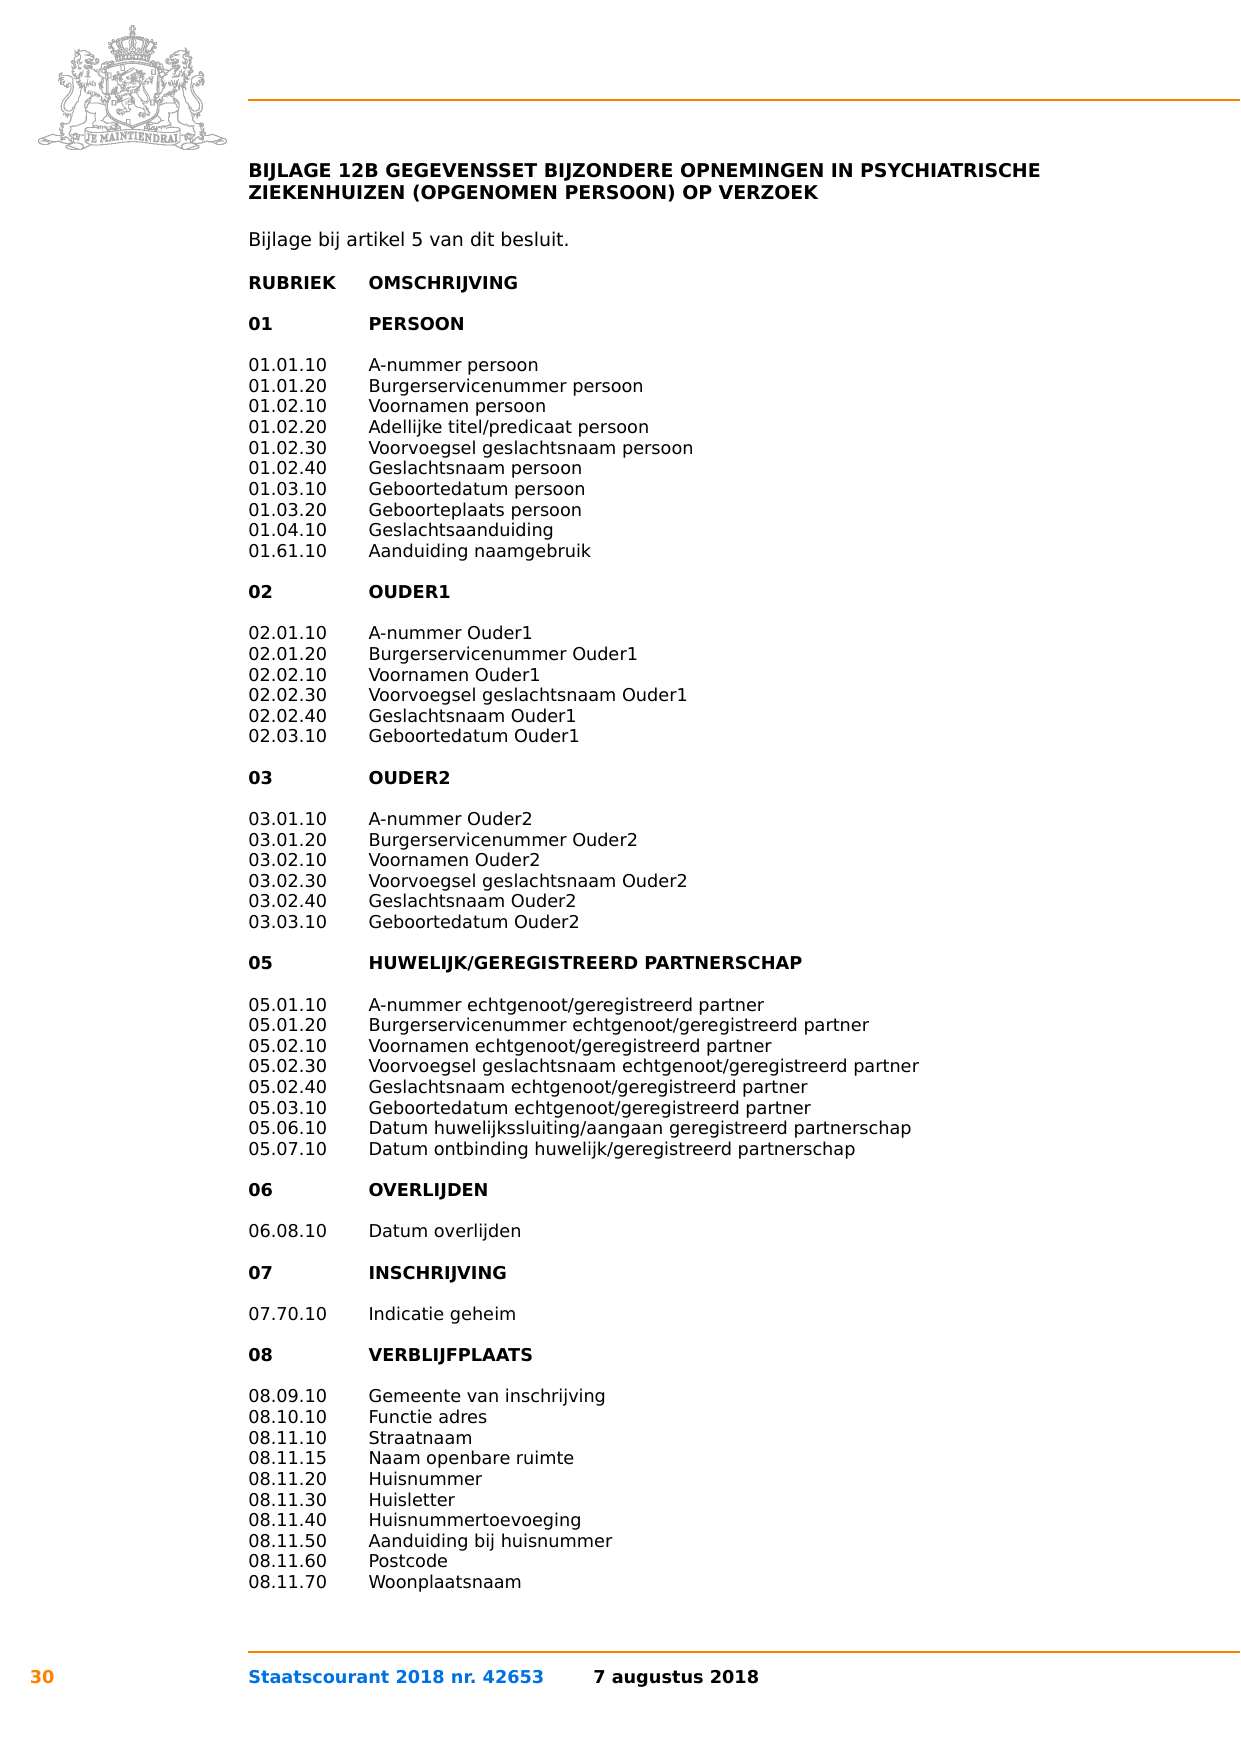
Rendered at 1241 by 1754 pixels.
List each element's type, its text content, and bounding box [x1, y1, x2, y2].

table_cell [363, 1242, 1163, 1263]
table_cell 07 [248, 1263, 362, 1283]
table_cell INSCHRIJVING [363, 1263, 1163, 1283]
table_cell Straatnaam [363, 1428, 1163, 1448]
table_cell Datum overlijden [363, 1221, 1163, 1242]
table_cell Geboortedatum persoon [363, 479, 1163, 499]
table_cell [248, 1160, 362, 1180]
table_cell [248, 974, 362, 994]
table_cell [248, 561, 362, 582]
subtitle BIJLAGE 12B GEGEVENSSET BIJZONDERE OPNEMINGEN IN PSYCHIATRISCHE ZIEKENHUIZEN (OPGENOMEN PERSOON) OP VERZOEK [248, 160, 1163, 204]
table_cell 03.02.30 [248, 871, 362, 891]
table_cell 08.10.10 [248, 1407, 362, 1428]
table_cell [363, 747, 1163, 768]
table_cell [363, 293, 1163, 314]
table_cell Voornamen echtgenoot/geregistreerd partner [363, 1036, 1163, 1056]
table_cell Burgerservicenummer Ouder2 [363, 830, 1163, 850]
table_cell 01.02.30 [248, 438, 362, 458]
table_cell 03.02.10 [248, 850, 362, 871]
table_cell Burgerservicenummer persoon [363, 376, 1163, 396]
table_cell [363, 1283, 1163, 1304]
table_cell 03.03.10 [248, 912, 362, 933]
table_cell 06.08.10 [248, 1221, 362, 1242]
table_cell [248, 1283, 362, 1304]
table_cell 02.02.30 [248, 685, 362, 706]
table_cell A-nummer persoon [363, 355, 1163, 376]
table_cell [363, 1366, 1163, 1386]
table_cell Voornamen Ouder1 [363, 665, 1163, 685]
table_cell [248, 1242, 362, 1263]
table_cell 01.02.40 [248, 458, 362, 479]
table_cell Huisnummertoevoeging [363, 1510, 1163, 1531]
table_cell [363, 561, 1163, 582]
table_cell 01.02.10 [248, 396, 362, 417]
table_cell 02.01.10 [248, 623, 362, 644]
table_cell Adellijke titel/predicaat persoon [363, 417, 1163, 438]
table_cell Woonplaatsnaam [363, 1572, 1163, 1593]
table_cell Aanduiding bij huisnummer [363, 1531, 1163, 1551]
table_cell 01.01.10 [248, 355, 362, 376]
table_cell Geslachtsnaam Ouder1 [363, 706, 1163, 726]
table_cell Gemeente van inschrijving [363, 1386, 1163, 1407]
table_cell Voorvoegsel geslachtsnaam persoon [363, 438, 1163, 458]
table_cell 01.03.20 [248, 500, 362, 520]
table_cell 05.02.40 [248, 1077, 362, 1098]
table_cell 08.11.15 [248, 1448, 362, 1469]
table_cell OVERLIJDEN [363, 1180, 1163, 1201]
table_cell 05.06.10 [248, 1118, 362, 1139]
table_cell 05.02.10 [248, 1036, 362, 1056]
table_cell 03.01.20 [248, 830, 362, 850]
picture [38, 25, 227, 150]
table_cell 03 [248, 768, 362, 788]
table_cell Indicatie geheim [363, 1304, 1163, 1324]
table_cell Voornamen Ouder2 [363, 850, 1163, 871]
table_cell Geboortedatum Ouder1 [363, 726, 1163, 747]
table_cell Geslachtsaanduiding [363, 520, 1163, 541]
table_cell Voorvoegsel geslachtsnaam Ouder2 [363, 871, 1163, 891]
table_cell Voorvoegsel geslachtsnaam Ouder1 [363, 685, 1163, 706]
table_cell A-nummer Ouder1 [363, 623, 1163, 644]
table_cell [248, 335, 362, 355]
table_cell Aanduiding naamgebruik [363, 541, 1163, 561]
table_cell Geslachtsnaam Ouder2 [363, 891, 1163, 912]
table_cell [363, 788, 1163, 809]
table_cell 01.61.10 [248, 541, 362, 561]
table_header OMSCHRIJVING [363, 273, 1163, 293]
table_cell 08.11.30 [248, 1490, 362, 1510]
table_cell 08.11.70 [248, 1572, 362, 1593]
table_cell OUDER1 [363, 582, 1163, 603]
table_cell 08.11.50 [248, 1531, 362, 1551]
table_cell [363, 974, 1163, 994]
text Bijlage bij artikel 5 van dit besluit. [248, 229, 1163, 251]
table_cell [248, 933, 362, 953]
table_cell 05.01.10 [248, 995, 362, 1015]
table_cell Datum huwelijkssluiting/aangaan geregistreerd partnerschap [363, 1118, 1163, 1139]
table_cell 06 [248, 1180, 362, 1201]
table_cell PERSOON [363, 314, 1163, 334]
table_cell VERBLIJFPLAATS [363, 1345, 1163, 1366]
table_cell [248, 1201, 362, 1221]
table_cell [248, 603, 362, 623]
table_cell 05.01.20 [248, 1015, 362, 1036]
table_cell Postcode [363, 1551, 1163, 1572]
table_cell 01 [248, 314, 362, 334]
table_cell 08.11.20 [248, 1469, 362, 1489]
table_cell Voornamen persoon [363, 396, 1163, 417]
table_cell Geslachtsnaam echtgenoot/geregistreerd partner [363, 1077, 1163, 1098]
table_cell Geboortedatum echtgenoot/geregistreerd partner [363, 1098, 1163, 1118]
table_cell OUDER2 [363, 768, 1163, 788]
table_cell [363, 1201, 1163, 1221]
table_cell 02.01.20 [248, 644, 362, 664]
table_cell Geboortedatum Ouder2 [363, 912, 1163, 933]
table_cell 03.01.10 [248, 809, 362, 829]
table_cell Datum ontbinding huwelijk/geregistreerd partnerschap [363, 1139, 1163, 1159]
table_cell 02.02.40 [248, 706, 362, 726]
table_cell 01.01.20 [248, 376, 362, 396]
table_cell Burgerservicenummer Ouder1 [363, 644, 1163, 664]
table_cell [363, 1160, 1163, 1180]
table_cell 08.11.10 [248, 1428, 362, 1448]
table_cell 08.11.60 [248, 1551, 362, 1572]
table_cell [248, 293, 362, 314]
table_cell 02.02.10 [248, 665, 362, 685]
table_cell [248, 788, 362, 809]
table_cell Huisletter [363, 1490, 1163, 1510]
table_cell 02 [248, 582, 362, 603]
table_cell 03.02.40 [248, 891, 362, 912]
table_cell [363, 603, 1163, 623]
table_cell 08 [248, 1345, 362, 1366]
table_cell 01.03.10 [248, 479, 362, 499]
table_cell [248, 1366, 362, 1386]
table_cell 05.07.10 [248, 1139, 362, 1159]
table_cell Functie adres [363, 1407, 1163, 1428]
table_cell Geboorteplaats persoon [363, 500, 1163, 520]
table_cell [248, 747, 362, 768]
table_cell [363, 933, 1163, 953]
table_cell 02.03.10 [248, 726, 362, 747]
table_cell [248, 1325, 362, 1345]
table_cell 07.70.10 [248, 1304, 362, 1324]
table_cell [363, 1325, 1163, 1345]
table_cell Geslachtsnaam persoon [363, 458, 1163, 479]
table_header RUBRIEK [248, 273, 362, 293]
table_cell Voorvoegsel geslachtsnaam echtgenoot/geregistreerd partner [363, 1056, 1163, 1077]
table_cell 01.04.10 [248, 520, 362, 541]
table_cell 05.03.10 [248, 1098, 362, 1118]
table_cell 08.11.40 [248, 1510, 362, 1531]
table_cell Huisnummer [363, 1469, 1163, 1489]
table_cell A-nummer Ouder2 [363, 809, 1163, 829]
table_cell A-nummer echtgenoot/geregistreerd partner [363, 995, 1163, 1015]
table_cell Burgerservicenummer echtgenoot/geregistreerd partner [363, 1015, 1163, 1036]
table_cell 05 [248, 953, 362, 974]
table_cell [363, 335, 1163, 355]
table_cell 08.09.10 [248, 1386, 362, 1407]
table_cell 01.02.20 [248, 417, 362, 438]
table_cell HUWELIJK/GEREGISTREERD PARTNERSCHAP [363, 953, 1163, 974]
table_cell 05.02.30 [248, 1056, 362, 1077]
table_cell Naam openbare ruimte [363, 1448, 1163, 1469]
